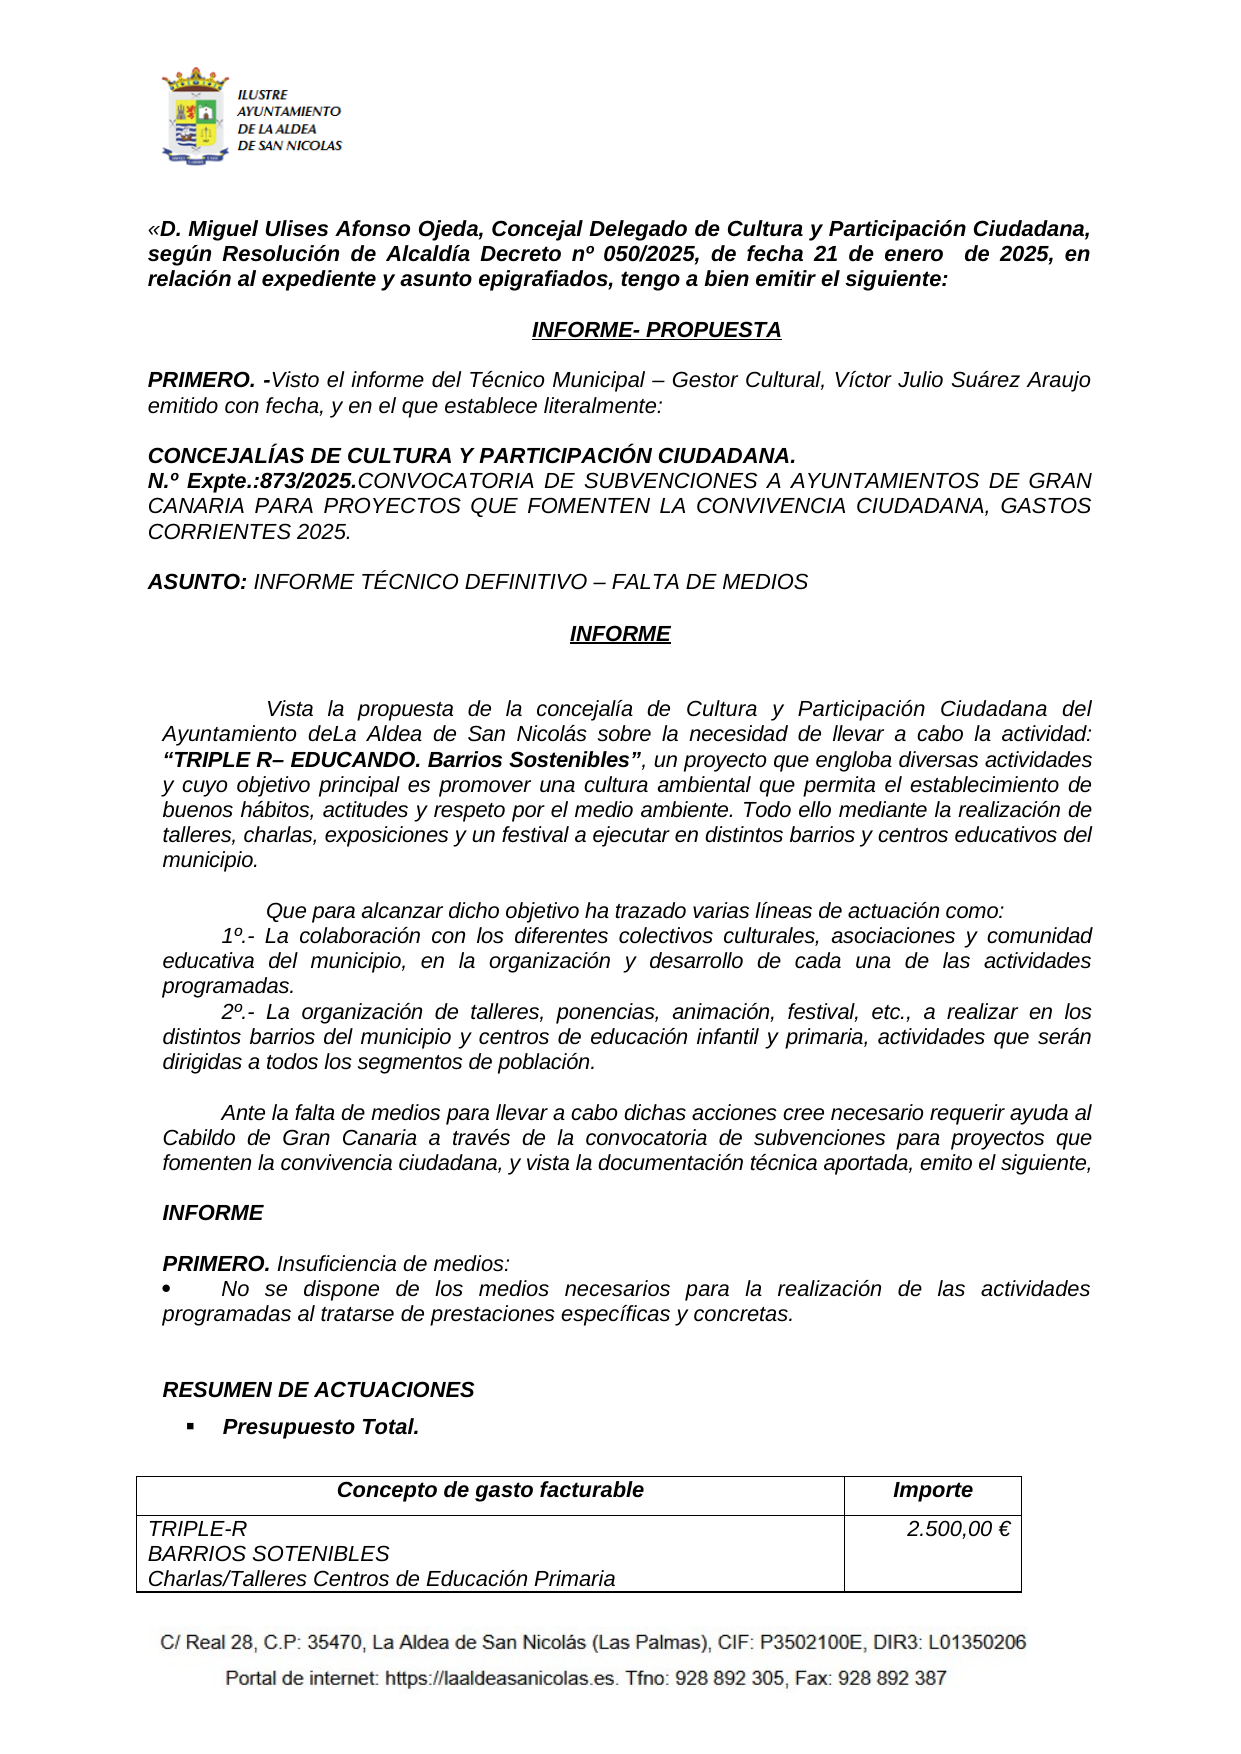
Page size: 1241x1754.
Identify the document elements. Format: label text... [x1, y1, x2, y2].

list Presupuesto Total. [185, 1414, 1093, 1439]
text PRIMERO. Insuficiencia de medios: [162, 1251, 1093, 1276]
text INFORME- PROPUESTA [148, 317, 1093, 342]
text 2º.- La organización de talleres, ponencias, animación, festival, etc., a realizar en los distintos barrios del municipio y centros de educación infantil y primaria, actividades que serán dirigidas a todos los segmentos de población. [162, 999, 1093, 1074]
picture [148, 59, 358, 173]
table_header Importe [845, 1477, 1021, 1515]
table_cell TRIPLE-R BARRIOS SOTENIBLES Charlas/Talleres Centros de Educación Primaria [137, 1516, 844, 1591]
text RESUMEN DE ACTUACIONES [162, 1377, 1093, 1402]
text N.º Expte.:873/2025.CONVOCATORIA DE SUBVENCIONES A AYUNTAMIENTOS DE GRAN CANARIA PARA PROYECTOS QUE FOMENTEN LA CONVIVENCIA CIUDADANA, GASTOS CORRIENTES 2025. [148, 468, 1093, 544]
table_cell 2.500,00 € [845, 1516, 1021, 1591]
list No se dispone de los medios necesarios para la realización de las actividades programadas al tratarse de prestaciones específicas y concretas. [162, 1276, 1093, 1326]
text CONCEJALÍAS DE CULTURA Y PARTICIPACIÓN CIUDADANA. [148, 443, 1093, 468]
text ASUNTO: INFORME TÉCNICO DEFINITIVO – FALTA DE MEDIOS [148, 569, 1093, 594]
text 1º.- La colaboración con los diferentes colectivos culturales, asociaciones y comunidad educativa del municipio, en la organización y desarrollo de cada una de las actividades programadas. [162, 923, 1093, 999]
text Que para alcanzar dicho objetivo ha trazado varias líneas de actuación como: [162, 898, 1093, 923]
table_header Concepto de gasto facturable [137, 1477, 844, 1515]
text Ante la falta de medios para llevar a cabo dichas acciones cree necesario requerir ayuda al Cabildo de Gran Canaria a través de la convocatoria de subvenciones para proyectos que fomenten la convivencia ciudadana, y vista la documentación técnica aportada, emito el siguiente, [162, 1099, 1093, 1175]
text «D. Miguel Ulises Afonso Ojeda, Concejal Delegado de Cultura y Participación Ciudadana, según Resolución de Alcaldía Decreto nº 050/2025, de fecha 21 de enero de 2025, en relación al expediente y asunto epigrafiados, tengo a bien emitir el siguiente: [148, 215, 1093, 291]
text INFORME [148, 621, 1093, 646]
picture [148, 1626, 1034, 1694]
text Vista la propuesta de la concejalía de Cultura y Participación Ciudadana del Ayuntamiento deLa Aldea de San Nicolás sobre la necesidad de llevar a cabo la actividad: “TRIPLE R– EDUCANDO. Barrios Sostenibles”, un proyecto que engloba diversas actividades y cuyo objetivo principal es promover una cultura ambiental que permita el establecimiento de buenos hábitos, actitudes y respeto por el medio ambiente. Todo ello mediante la realización de talleres, charlas, exposiciones y un festival a ejecutar en distintos barrios y centros educativos del municipio. [162, 696, 1093, 873]
text INFORME [162, 1200, 1093, 1226]
text PRIMERO. -Visto el informe del Técnico Municipal – Gestor Cultural, Víctor Julio Suárez Araujo emitido con fecha, y en el que establece literalmente: [148, 367, 1093, 418]
